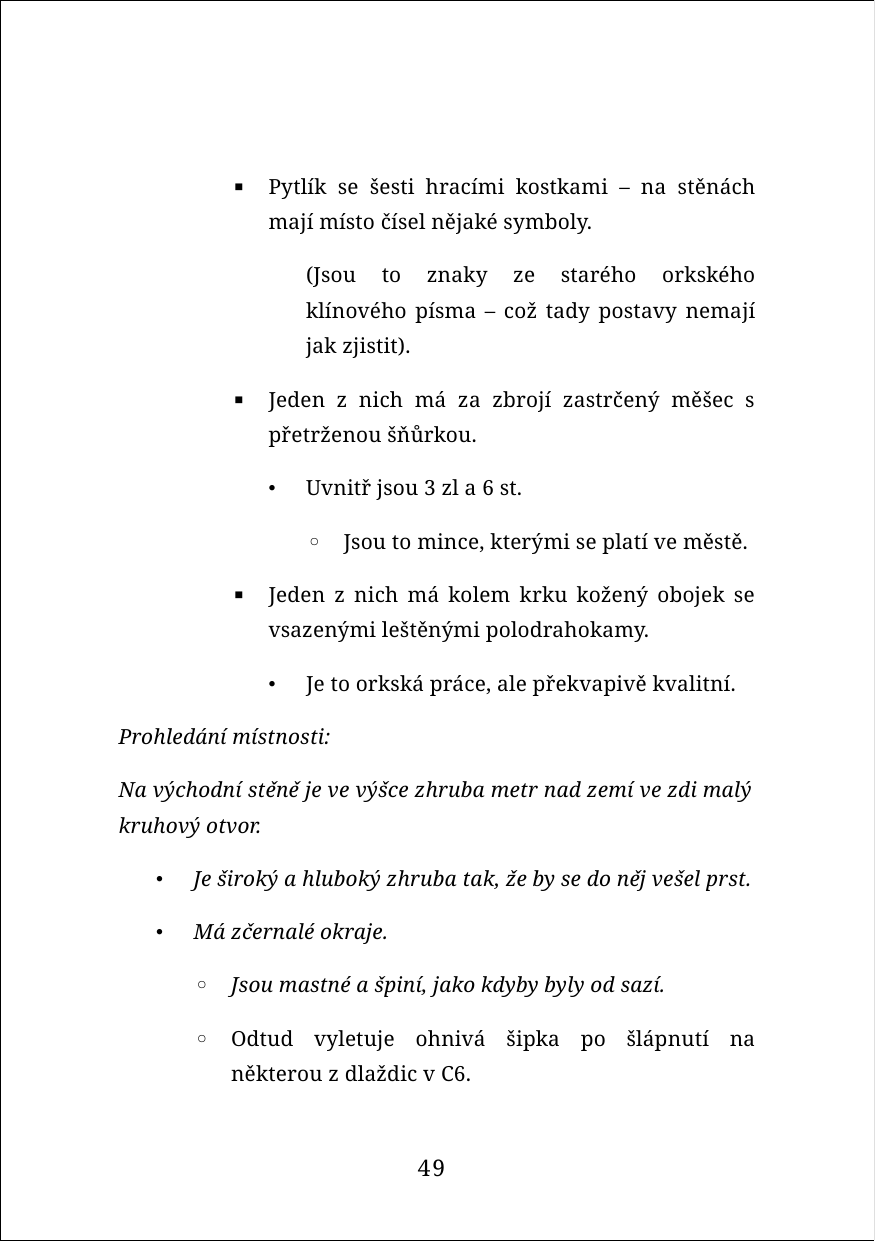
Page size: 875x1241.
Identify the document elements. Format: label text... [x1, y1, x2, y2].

list Jsou mastné a špiní, jako kdyby byly od sazí. [193, 970, 756, 999]
list Uvnitř jsou 3 zl a 6 st. [268, 473, 756, 502]
list Má zčernalé okraje. [156, 917, 756, 946]
list (Jsou to znaky ze starého orkského klínového písma – což tady postavy nemají jak zjistit). [268, 261, 756, 360]
list Jeden z nich má kolem krku kožený obojek se vsazenými leštěnými polodrahokamy. [231, 580, 756, 644]
list Pytlík se šesti hracími kostkami – na stěnách mají místo čísel nějaké symboly. [231, 172, 756, 236]
list Je to orkská práce, ale překvapivě kvalitní. [268, 669, 756, 697]
list Odtud vyletuje ohnivá šipka po šlápnutí na některou z dlaždic v C6. [193, 1024, 756, 1088]
list Jeden z nich má za zbrojí zastrčený měšec s přetrženou šňůrkou. [231, 385, 756, 449]
list Je široký a hluboký zhruba tak, že by se do něj vešel prst. [156, 864, 756, 892]
text Prohledání místnosti: [118, 722, 756, 750]
text Na východní stěně je ve výšce zhruba metr nad zemí ve zdi malý kruhový otvor. [118, 775, 756, 839]
list Jsou to mince, kterými se platí ve městě. [306, 527, 756, 555]
